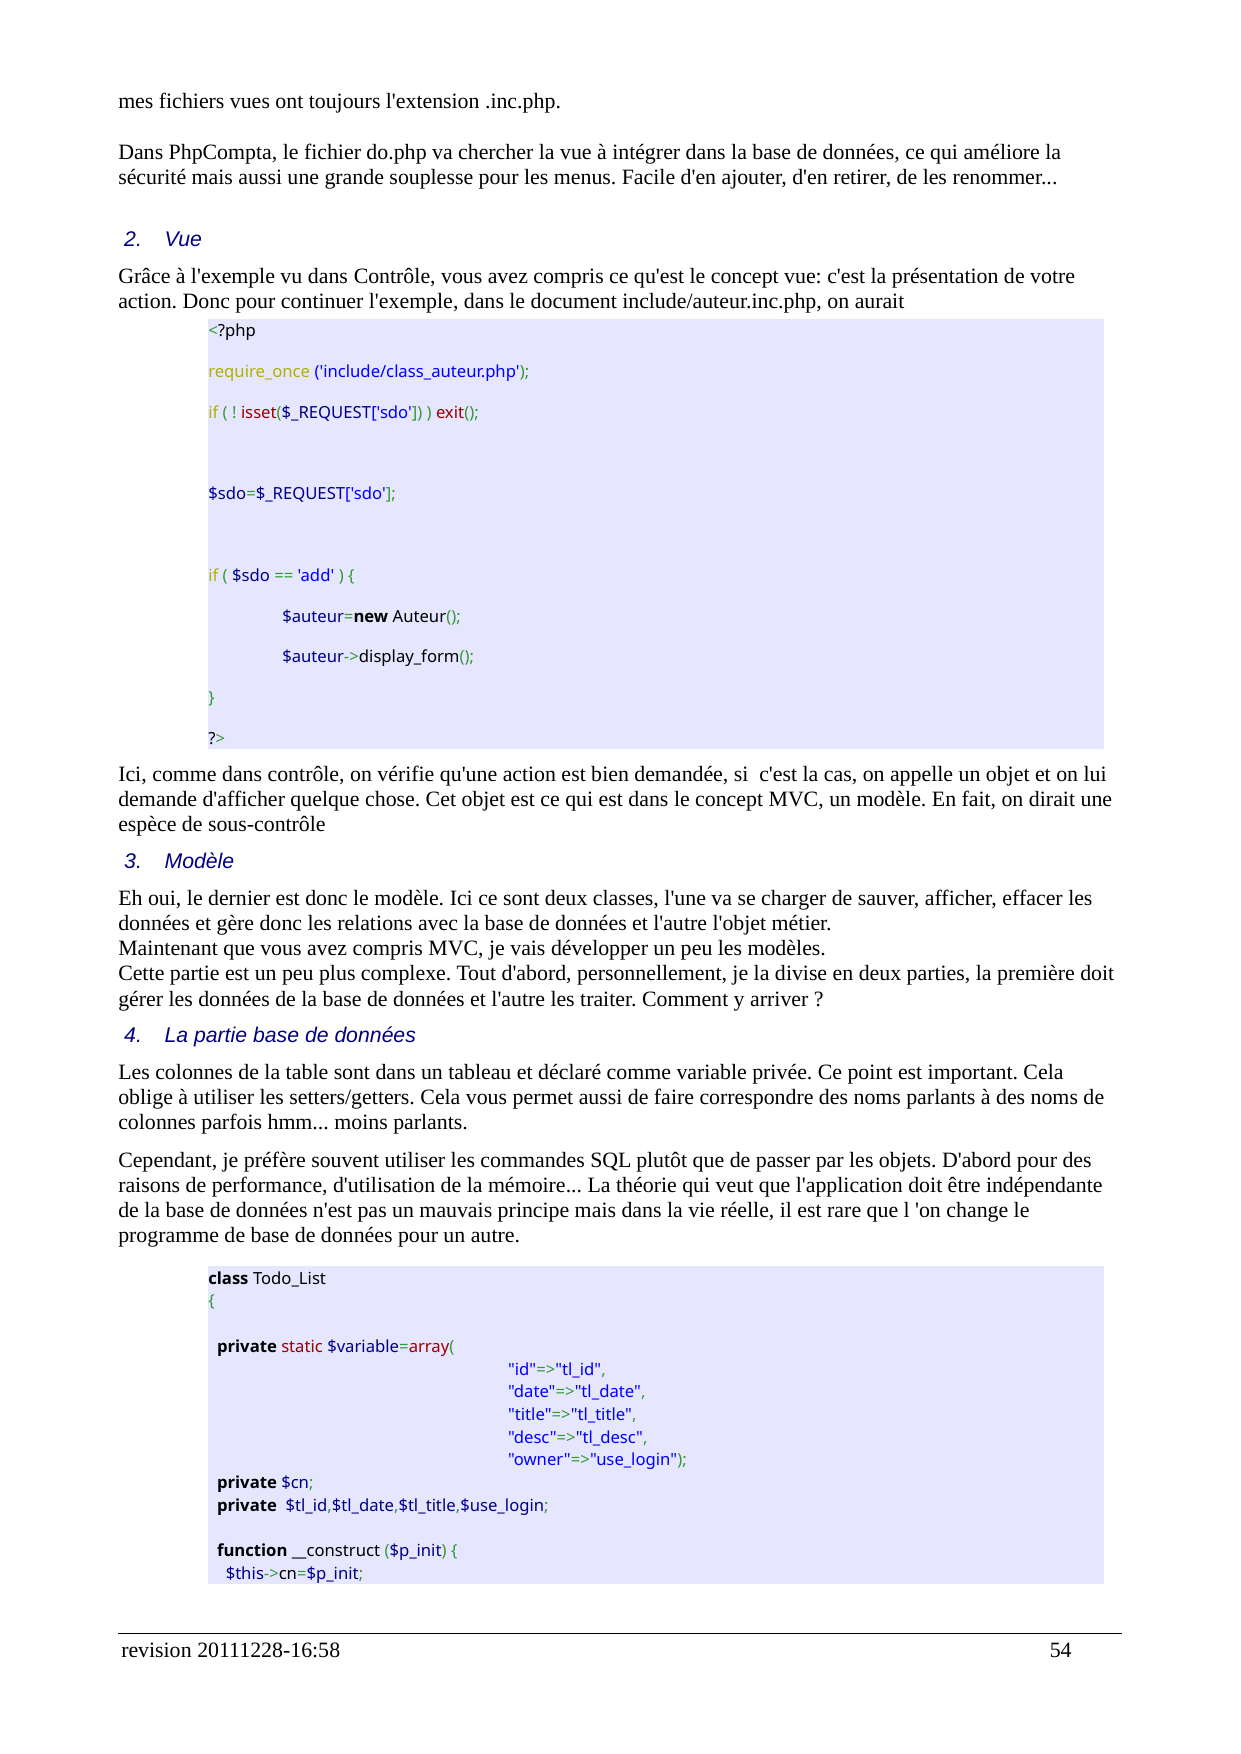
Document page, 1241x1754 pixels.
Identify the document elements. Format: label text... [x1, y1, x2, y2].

subtitle Modèle [118, 848, 1122, 873]
text mes fichiers vues ont toujours l'extension .inc.php. [118, 88, 1122, 114]
text Eh oui, le dernier est donc le modèle. Ici ce sont deux classes, l'une va se charger de sauver, afficher, effacer les données et gère donc les relations avec la base de données et l'autre l'objet métier. [118, 885, 1122, 935]
text if ( ! isset($_REQUEST['sdo']) ) exit(); [208, 401, 1104, 423]
text Cette partie est un peu plus complexe. Tout d'abord, personnellement, je la divise en deux parties, la première doit gérer les données de la base de données et l'autre les traiter. Comment y arriver ? [118, 960, 1122, 1011]
text class Todo_List { private static $variable=array( "id"=>"tl_id", "date"=>"tl_date", "title"=>"tl_title", "desc"=>"tl_desc", "owner"=>"use_login"); private $cn; private $tl_id,$tl_date,$tl_title,$use_login; function __construct ($p_init) { $this->cn=$p_init; [208, 1266, 1104, 1584]
subtitle La partie base de données [118, 1022, 1122, 1047]
text $auteur->display_form(); [208, 645, 1104, 668]
text Dans PhpCompta, le fichier do.php va chercher la vue à intégrer dans la base de données, ce qui améliore la sécurité mais aussi une grande souplesse pour les menus. Facile d'en ajouter, d'en retirer, de les renommer... [118, 139, 1122, 189]
text if ( $sdo == 'add' ) { [208, 563, 1104, 586]
text require_once ('include/class_auteur.php'); [208, 360, 1104, 382]
text Maintenant que vous avez compris MVC, je vais développer un peu les modèles. [118, 935, 1122, 960]
text $auteur=new Auteur(); [208, 604, 1104, 627]
text $sdo=$_REQUEST['sdo']; [208, 482, 1104, 505]
text <?php [208, 319, 1104, 342]
subtitle Vue [118, 226, 1122, 251]
text Grâce à l'exemple vu dans Contrôle, vous avez compris ce qu'est le concept vue: c'est la présentation de votre action. Donc pour continuer l'exemple, dans le document include/auteur.inc.php, on aurait [118, 263, 1122, 313]
text Ici, comme dans contrôle, on vérifie qu'une action est bien demandée, si c'est la cas, on appelle un objet et on lui demande d'afficher quelque chose. Cet objet est ce qui est dans le concept MVC, un modèle. En fait, on dirait une espèce de sous-contrôle [118, 761, 1122, 837]
text Les colonnes de la table sont dans un tableau et déclaré comme variable privée. Ce point est important. Cela oblige à utiliser les setters/getters. Cela vous permet aussi de faire correspondre des noms parlants à des noms de colonnes parfois hmm... moins parlants. [118, 1059, 1122, 1134]
text ?> [208, 726, 1104, 749]
text } [208, 686, 1104, 708]
text Cependant, je préfère souvent utiliser les commandes SQL plutôt que de passer par les objets. D'abord pour des raisons de performance, d'utilisation de la mémoire... La théorie qui veut que l'application doit être indépendante de la base de données n'est pas un mauvais principe mais dans la vie réelle, il est rare que l 'on change le programme de base de données pour un autre. [118, 1147, 1122, 1248]
